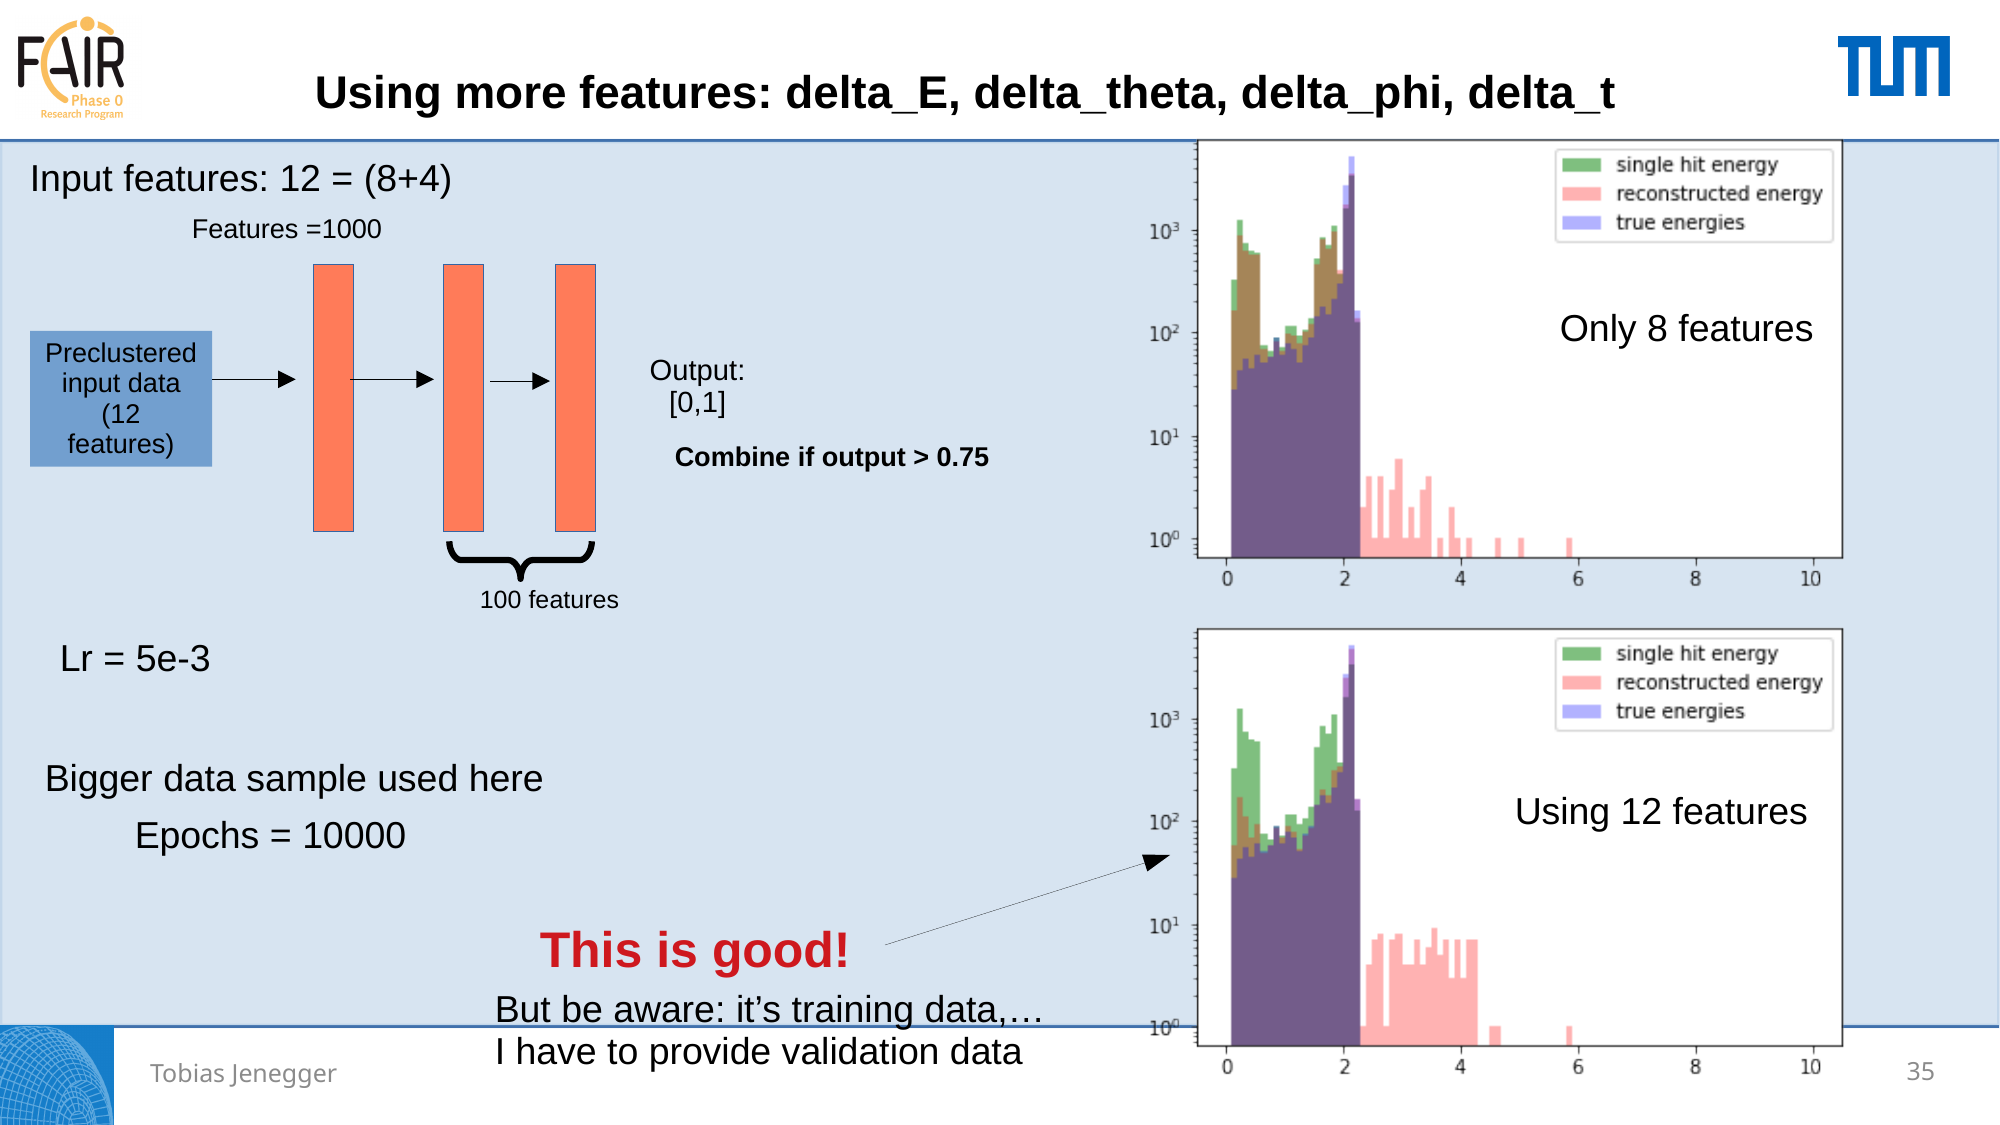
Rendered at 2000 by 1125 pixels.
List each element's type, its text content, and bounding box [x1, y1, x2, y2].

text_box Output: [0,1] [621, 346, 774, 427]
text_box [555, 264, 596, 532]
text_box But be aware: it’s training data,… I have to provide validation data [480, 980, 1066, 1080]
text_box Only 8 features [1545, 299, 1876, 357]
picture [1140, 130, 1861, 1095]
text_box Combine if output > 0.75 [660, 435, 1036, 481]
text_box Using more features: delta_E, delta_theta, delta_phi, delta_t [300, 60, 1756, 127]
picture [1838, 36, 1950, 96]
text_box [313, 277, 354, 532]
text_box Lr = 5e-3 [45, 630, 271, 687]
text_box Features =1000 [135, 206, 439, 277]
text_box 100 features [465, 578, 661, 622]
picture [15, 15, 142, 120]
text_box [443, 264, 484, 532]
text_box Input features: 12 = (8+4) [15, 149, 1140, 207]
text_box This is good! [525, 915, 886, 980]
text_box Bigger data sample used here [30, 750, 661, 807]
picture [0, 1025, 114, 1125]
text_box Using 12 features [1500, 783, 1831, 841]
text_box Epochs = 10000 [120, 806, 436, 864]
text_box Preclustered input data (12 features) [30, 330, 213, 467]
